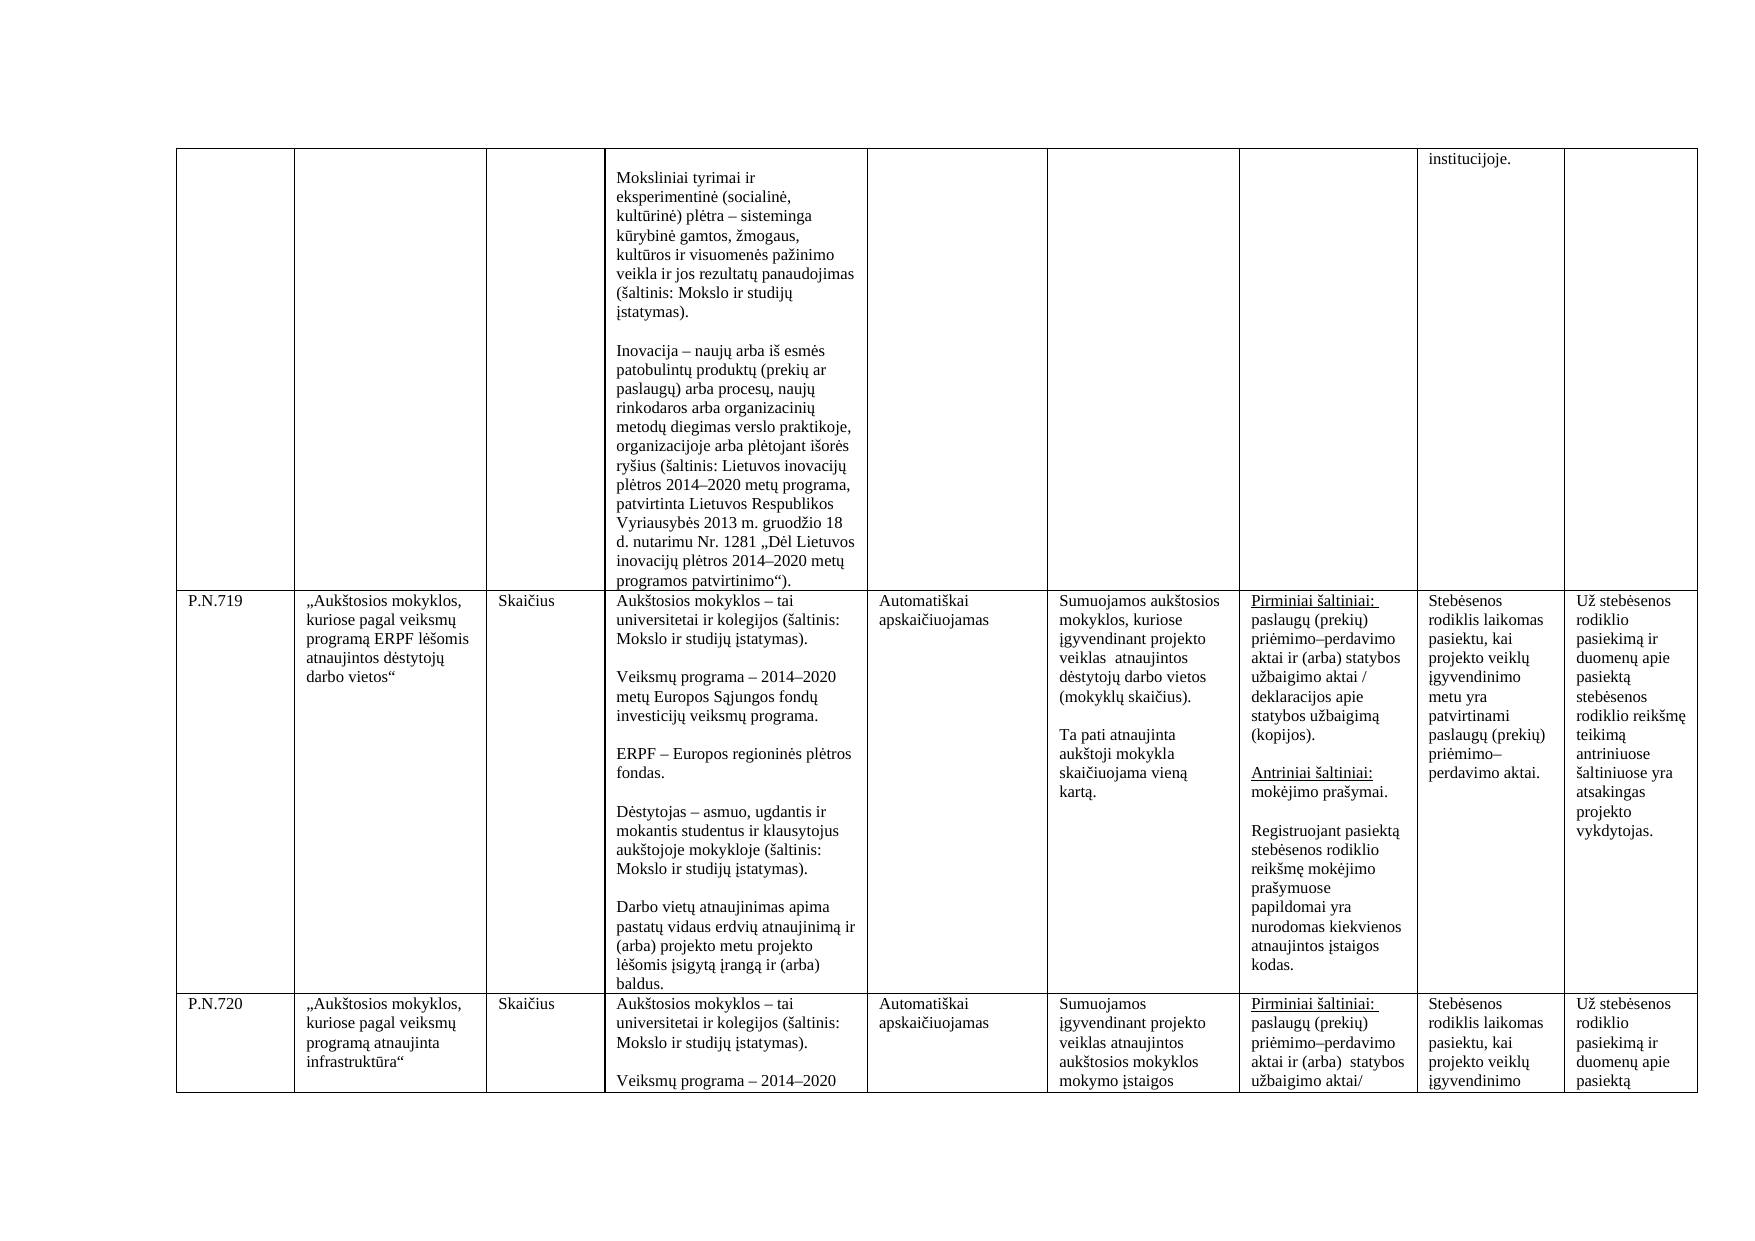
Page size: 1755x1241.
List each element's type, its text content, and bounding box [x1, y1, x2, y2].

table_cell „Aukštosios mokyklos, kuriose pagal veiksmų programą atnaujinta infrastruktūra“ [295, 994, 486, 1092]
table_cell Skaičius [487, 591, 604, 993]
table_cell Pirminiai šaltiniai: paslaugų (prekių) priėmimo–perdavimo aktai ir (arba) statybos užbaigimo aktai / deklaracijos apie statybos užbaigimą (kopijos). Antriniai šaltiniai: mokėjimo prašymai. Registruojant pasiektą stebėsenos rodiklio reikšmę mokėjimo prašymuose papildomai yra nurodomas kiekvienos atnaujintos įstaigos kodas. [1240, 591, 1417, 993]
table_cell Automatiškai apskaičiuojamas [868, 591, 1047, 993]
table_cell [177, 149, 294, 589]
table_cell P.N.720 [177, 994, 294, 1092]
table_cell Stebėsenos rodiklis laikomas pasiektu, kai projekto veiklų įgyvendinimo metu yra patvirtinami paslaugų (prekių) priėmimo–perdavimo aktai. [1418, 591, 1564, 993]
table_cell Automatiškai apskaičiuojamas [868, 994, 1047, 1092]
table_cell „Aukštosios mokyklos, kuriose pagal veiksmų programą ERPF lėšomis atnaujintos dėstytojų darbo vietos“ [295, 591, 486, 993]
table_cell Stebėsenos rodiklis laikomas pasiektu, kai projekto veiklų įgyvendinimo [1418, 994, 1564, 1092]
table_cell Aukštosios mokyklos – tai universitetai ir kolegijos (šaltinis: Mokslo ir studijų įstatymas). Veiksmų programa – 2014–2020 [606, 994, 867, 1092]
table_cell Už stebėsenos rodiklio pasiekimą ir duomenų apie pasiektą [1565, 994, 1697, 1092]
table_cell Sumuojamos įgyvendinant projekto veiklas atnaujintos aukštosios mokyklos mokymo įstaigos [1048, 994, 1239, 1092]
table_cell P.N.719 [177, 591, 294, 993]
table_cell [487, 149, 604, 589]
table_cell Sumuojamos aukštosios mokyklos, kuriose įgyvendinant projekto veiklas atnaujintos dėstytojų darbo vietos (mokyklų skaičius). Ta pati atnaujinta aukštoji mokykla skaičiuojama vieną kartą. [1048, 591, 1239, 993]
table_cell Už stebėsenos rodiklio pasiekimą ir duomenų apie pasiektą stebėsenos rodiklio reikšmę teikimą antriniuose šaltiniuose yra atsakingas projekto vykdytojas. [1565, 591, 1697, 993]
table_cell [295, 149, 486, 589]
table_cell Moksliniai tyrimai ir eksperimentinė (socialinė, kultūrinė) plėtra – sisteminga kūrybinė gamtos, žmogaus, kultūros ir visuomenės pažinimo veikla ir jos rezultatų panaudojimas (šaltinis: Mokslo ir studijų įstatymas). Inovacija – naujų arba iš esmės patobulintų produktų (prekių ar paslaugų) arba procesų, naujų rinkodaros arba organizacinių metodų diegimas verslo praktikoje, organizacijoje arba plėtojant išorės ryšius (šaltinis: Lietuvos inovacijų plėtros 2014–2020 metų programa, patvirtinta Lietuvos Respublikos Vyriausybės 2013 m. gruodžio 18 d. nutarimu Nr. 1281 „Dėl Lietuvos inovacijų plėtros 2014–2020 metų programos patvirtinimo“). [606, 149, 867, 589]
table_cell [1565, 149, 1697, 589]
table_cell Skaičius [487, 994, 604, 1092]
table_cell institucijoje. [1418, 149, 1564, 589]
table_cell Pirminiai šaltiniai: paslaugų (prekių) priėmimo–perdavimo aktai ir (arba) statybos užbaigimo aktai/ [1240, 994, 1417, 1092]
table_cell [868, 149, 1047, 589]
table_cell Aukštosios mokyklos – tai universitetai ir kolegijos (šaltinis: Mokslo ir studijų įstatymas). Veiksmų programa – 2014–2020 metų Europos Sąjungos fondų investicijų veiksmų programa. ERPF – Europos regioninės plėtros fondas. Dėstytojas – asmuo, ugdantis ir mokantis studentus ir klausytojus aukštojoje mokykloje (šaltinis: Mokslo ir studijų įstatymas). Darbo vietų atnaujinimas apima pastatų vidaus erdvių atnaujinimą ir (arba) projekto metu projekto lėšomis įsigytą įrangą ir (arba) baldus. [606, 591, 867, 993]
table_cell [1240, 149, 1417, 589]
table_cell [1048, 149, 1239, 589]
